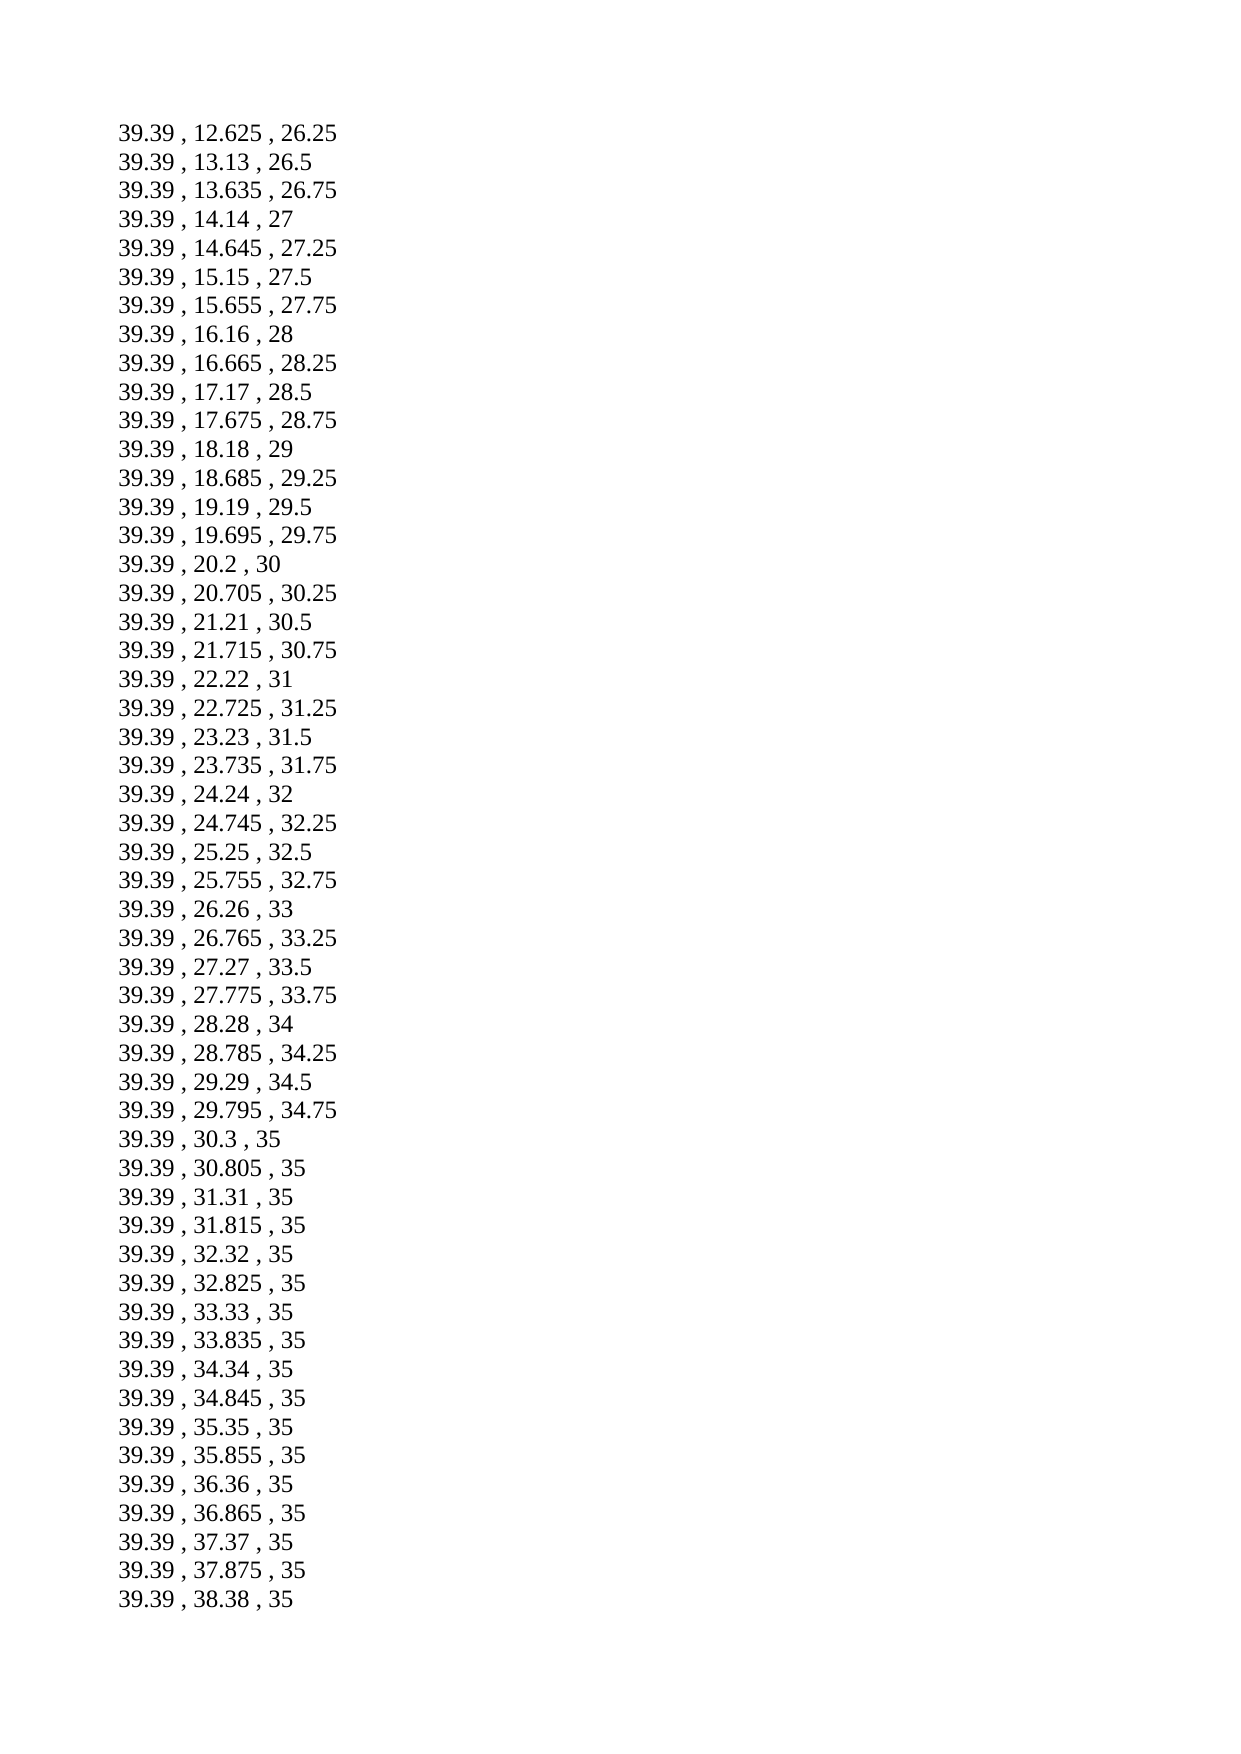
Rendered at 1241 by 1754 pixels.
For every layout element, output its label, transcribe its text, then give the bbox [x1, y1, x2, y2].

text 39.39 , 14.645 , 27.25 [118, 233, 1122, 262]
text 39.39 , 20.705 , 30.25 [118, 578, 1122, 607]
text 39.39 , 28.28 , 34 [118, 1009, 1122, 1038]
text 39.39 , 27.27 , 33.5 [118, 952, 1122, 981]
text 39.39 , 36.36 , 35 [118, 1469, 1122, 1498]
text 39.39 , 38.38 , 35 [118, 1584, 1122, 1613]
text 39.39 , 32.32 , 35 [118, 1239, 1122, 1268]
text 39.39 , 37.37 , 35 [118, 1527, 1122, 1556]
text 39.39 , 14.14 , 27 [118, 204, 1122, 233]
text 39.39 , 17.675 , 28.75 [118, 406, 1122, 434]
text 39.39 , 17.17 , 28.5 [118, 377, 1122, 406]
text 39.39 , 27.775 , 33.75 [118, 981, 1122, 1009]
text 39.39 , 19.19 , 29.5 [118, 492, 1122, 521]
text 39.39 , 37.875 , 35 [118, 1556, 1122, 1584]
text 39.39 , 22.22 , 31 [118, 664, 1122, 693]
text 39.39 , 15.15 , 27.5 [118, 262, 1122, 291]
text 39.39 , 33.33 , 35 [118, 1297, 1122, 1326]
text 39.39 , 25.25 , 32.5 [118, 837, 1122, 866]
text 39.39 , 20.2 , 30 [118, 549, 1122, 578]
text 39.39 , 18.18 , 29 [118, 434, 1122, 463]
text 39.39 , 23.23 , 31.5 [118, 722, 1122, 751]
text 39.39 , 26.765 , 33.25 [118, 923, 1122, 952]
text 39.39 , 31.815 , 35 [118, 1211, 1122, 1239]
text 39.39 , 24.24 , 32 [118, 779, 1122, 808]
text 39.39 , 15.655 , 27.75 [118, 291, 1122, 319]
text 39.39 , 19.695 , 29.75 [118, 521, 1122, 549]
text 39.39 , 28.785 , 34.25 [118, 1038, 1122, 1067]
text 39.39 , 30.3 , 35 [118, 1124, 1122, 1153]
text 39.39 , 26.26 , 33 [118, 894, 1122, 923]
text 39.39 , 12.625 , 26.25 [118, 118, 1122, 147]
text 39.39 , 35.35 , 35 [118, 1412, 1122, 1441]
text 39.39 , 35.855 , 35 [118, 1441, 1122, 1469]
text 39.39 , 29.795 , 34.75 [118, 1096, 1122, 1124]
text 39.39 , 29.29 , 34.5 [118, 1067, 1122, 1096]
text 39.39 , 23.735 , 31.75 [118, 751, 1122, 779]
text 39.39 , 24.745 , 32.25 [118, 808, 1122, 837]
text 39.39 , 36.865 , 35 [118, 1498, 1122, 1527]
text 39.39 , 32.825 , 35 [118, 1268, 1122, 1297]
text 39.39 , 34.845 , 35 [118, 1383, 1122, 1412]
text 39.39 , 16.665 , 28.25 [118, 348, 1122, 377]
text 39.39 , 21.21 , 30.5 [118, 607, 1122, 636]
text 39.39 , 21.715 , 30.75 [118, 636, 1122, 664]
text 39.39 , 31.31 , 35 [118, 1182, 1122, 1211]
text 39.39 , 13.13 , 26.5 [118, 147, 1122, 176]
text 39.39 , 33.835 , 35 [118, 1326, 1122, 1354]
text 39.39 , 13.635 , 26.75 [118, 176, 1122, 204]
text 39.39 , 34.34 , 35 [118, 1354, 1122, 1383]
text 39.39 , 25.755 , 32.75 [118, 866, 1122, 894]
text 39.39 , 16.16 , 28 [118, 319, 1122, 348]
text 39.39 , 18.685 , 29.25 [118, 463, 1122, 492]
text 39.39 , 30.805 , 35 [118, 1153, 1122, 1182]
text 39.39 , 22.725 , 31.25 [118, 693, 1122, 722]
